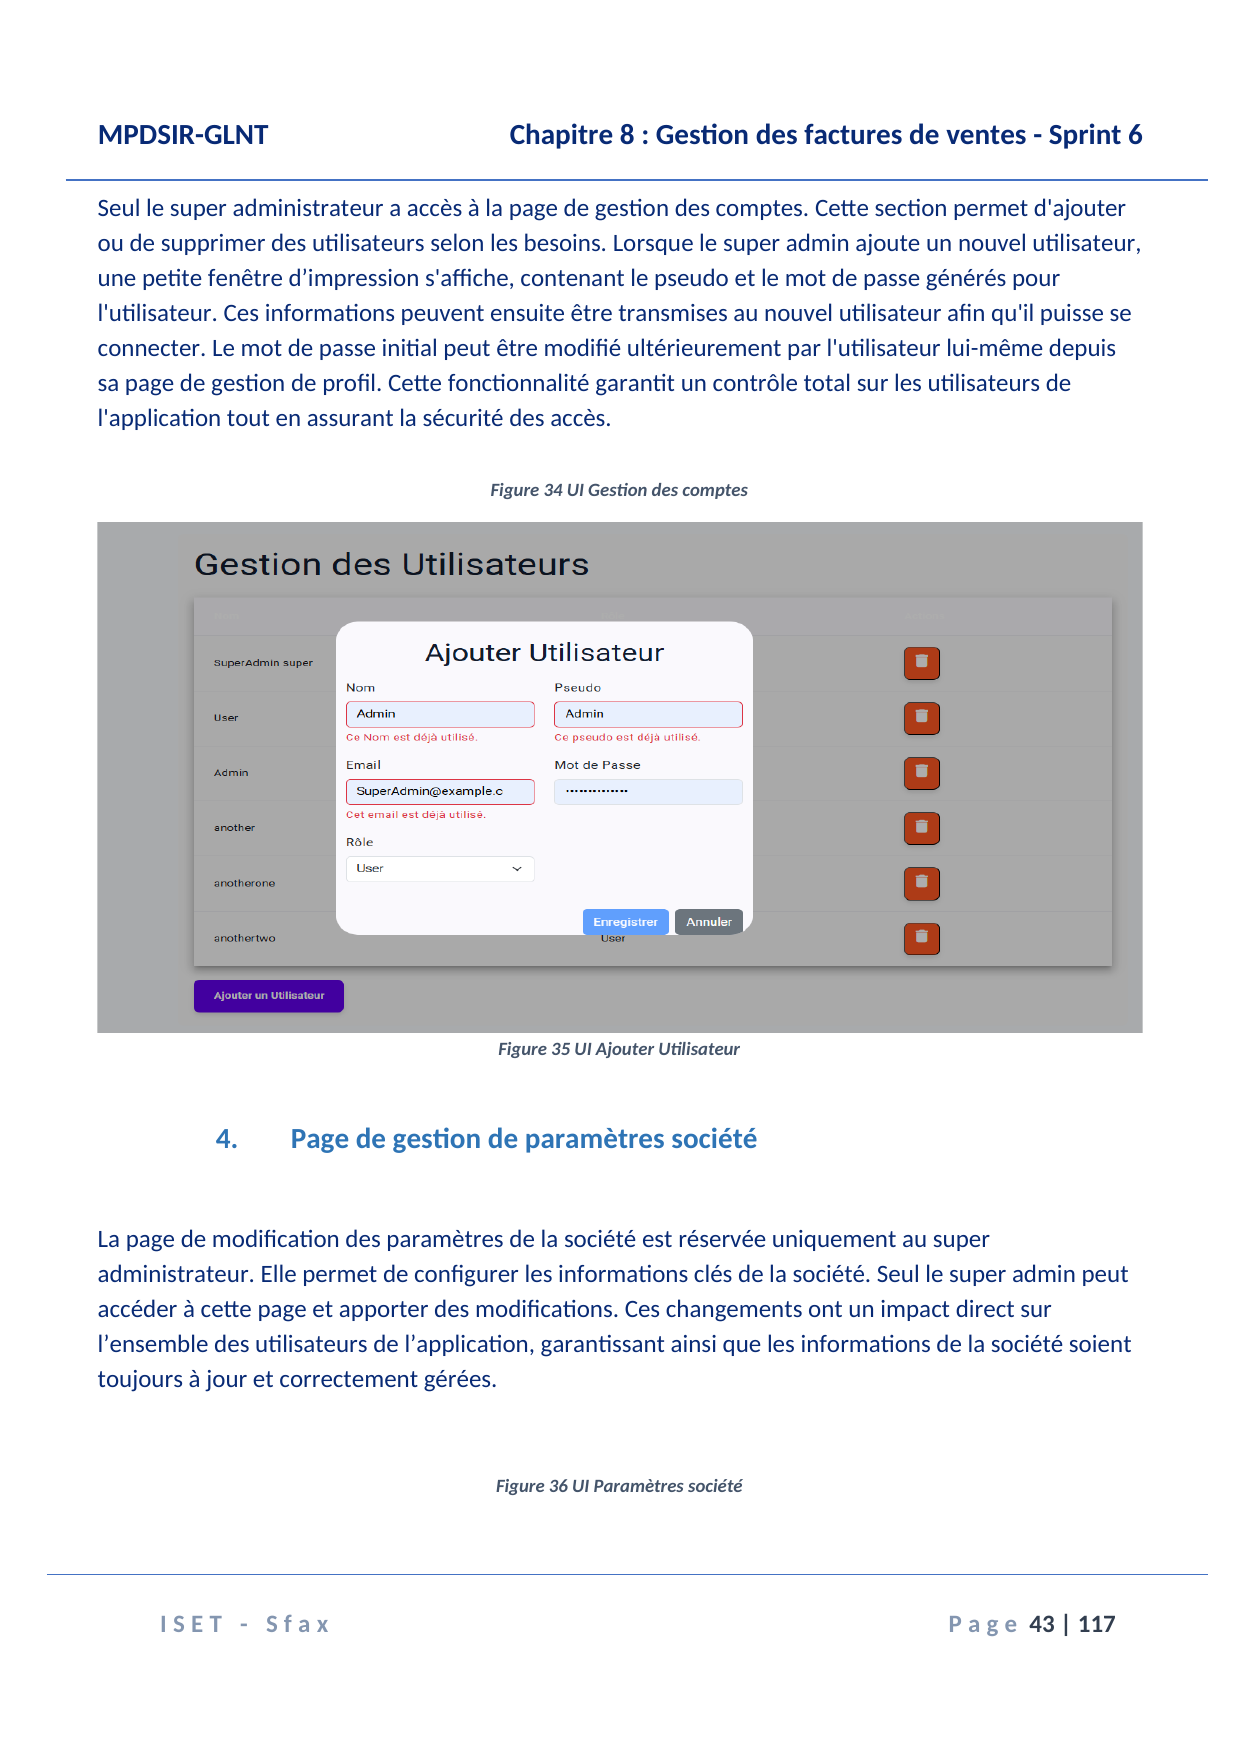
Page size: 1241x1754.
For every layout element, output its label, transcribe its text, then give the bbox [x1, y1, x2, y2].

text La page de modification des paramètres de la société est réservée uniquement au super administrateur. Elle permet de configurer les informations clés de la société. Seul le super admin peut accéder à cette page et apporter des modifications. Ces changements ont un impact direct sur l’ensemble des utilisateurs de l’application, garantissant ainsi que les informations de la société soient toujours à jour et correctement gérées. [97, 1223, 1143, 1394]
text Seul le super administrateur a accès à la page de gestion des comptes. Cette section permet d'ajouter ou de supprimer des utilisateurs selon les besoins. Lorsque le super admin ajoute un nouvel utilisateur, une petite fenêtre d’impression s'affiche, contenant le pseudo et le mot de passe générés pour l'utilisateur. Ces informations peuvent ensuite être transmises au nouvel utilisateur afin qu'il puisse se connecter. Le mot de passe initial peut être modifié ultérieurement par l'utilisateur lui-même depuis sa page de gestion de profil. Cette fonctionnalité garantit un contrôle total sur les utilisateurs de l'application tout en assurant la sécurité des accès. [97, 192, 1143, 433]
text Figure 35 UI Ajouter Utilisateur [97, 1038, 1143, 1061]
text Figure 36 UI Paramètres société [97, 1474, 1143, 1497]
subtitle Page de gestion de paramètres société [216, 1121, 1143, 1156]
text Figure 34 UI Gestion des comptes [97, 478, 1143, 501]
